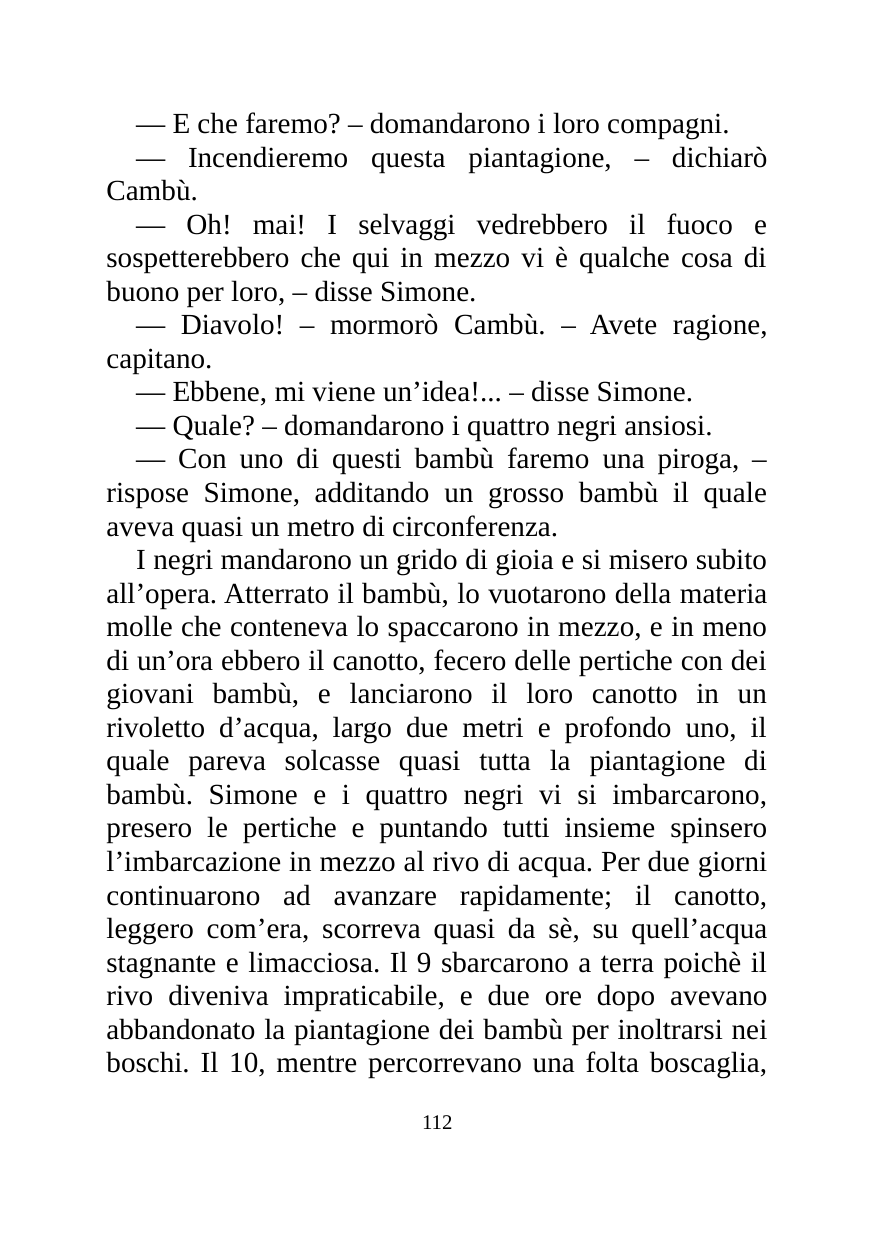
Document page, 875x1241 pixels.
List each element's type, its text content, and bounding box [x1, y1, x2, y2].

text I negri mandarono un grido di gioia e si misero subito all’opera. Atterrato il bambù, lo vuotarono della materia molle che conteneva lo spaccarono in mezzo, e in meno di un’ora ebbero il canotto, fecero delle pertiche con dei giovani bambù, e lanciarono il loro canotto in un rivoletto d’acqua, largo due metri e profondo uno, il quale pareva solcasse quasi tutta la piantagione di bambù. Simone e i quattro negri vi si imbarcarono, presero le pertiche e puntando tutti insieme spinsero l’imbarcazione in mezzo al rivo di acqua. Per due giorni continuarono ad avanzare rapidamente; il canotto, leggero com’era, scorreva quasi da sè, su quell’acqua stagnante e limacciosa. Il 9 sbarcarono a terra poichè il rivo diveniva impraticabile, e due ore dopo avevano abbandonato la piantagione dei bambù per inoltrarsi nei boschi. Il 10, mentre percorrevano una folta boscaglia, [106, 542, 768, 1079]
text — Con uno di questi bambù faremo una piroga, – rispose Simone, additando un grosso bambù il quale aveva quasi un metro di circonferenza. [106, 442, 768, 542]
text — E che faremo? – domandarono i loro compagni. [106, 106, 768, 140]
text — Oh! mai! I selvaggi vedrebbero il fuoco e sospetterebbero che qui in mezzo vi è qualche cosa di buono per loro, – disse Simone. [106, 207, 768, 307]
text — Quale? – domandarono i quattro negri ansiosi. [106, 408, 768, 442]
text — Diavolo! – mormorò Cambù. – Avete ragione, capitano. [106, 307, 768, 374]
text — Incendieremo questa piantagione, – dichiarò Cambù. [106, 140, 768, 207]
text — Ebbene, mi viene un’idea!... – disse Simone. [106, 374, 768, 408]
